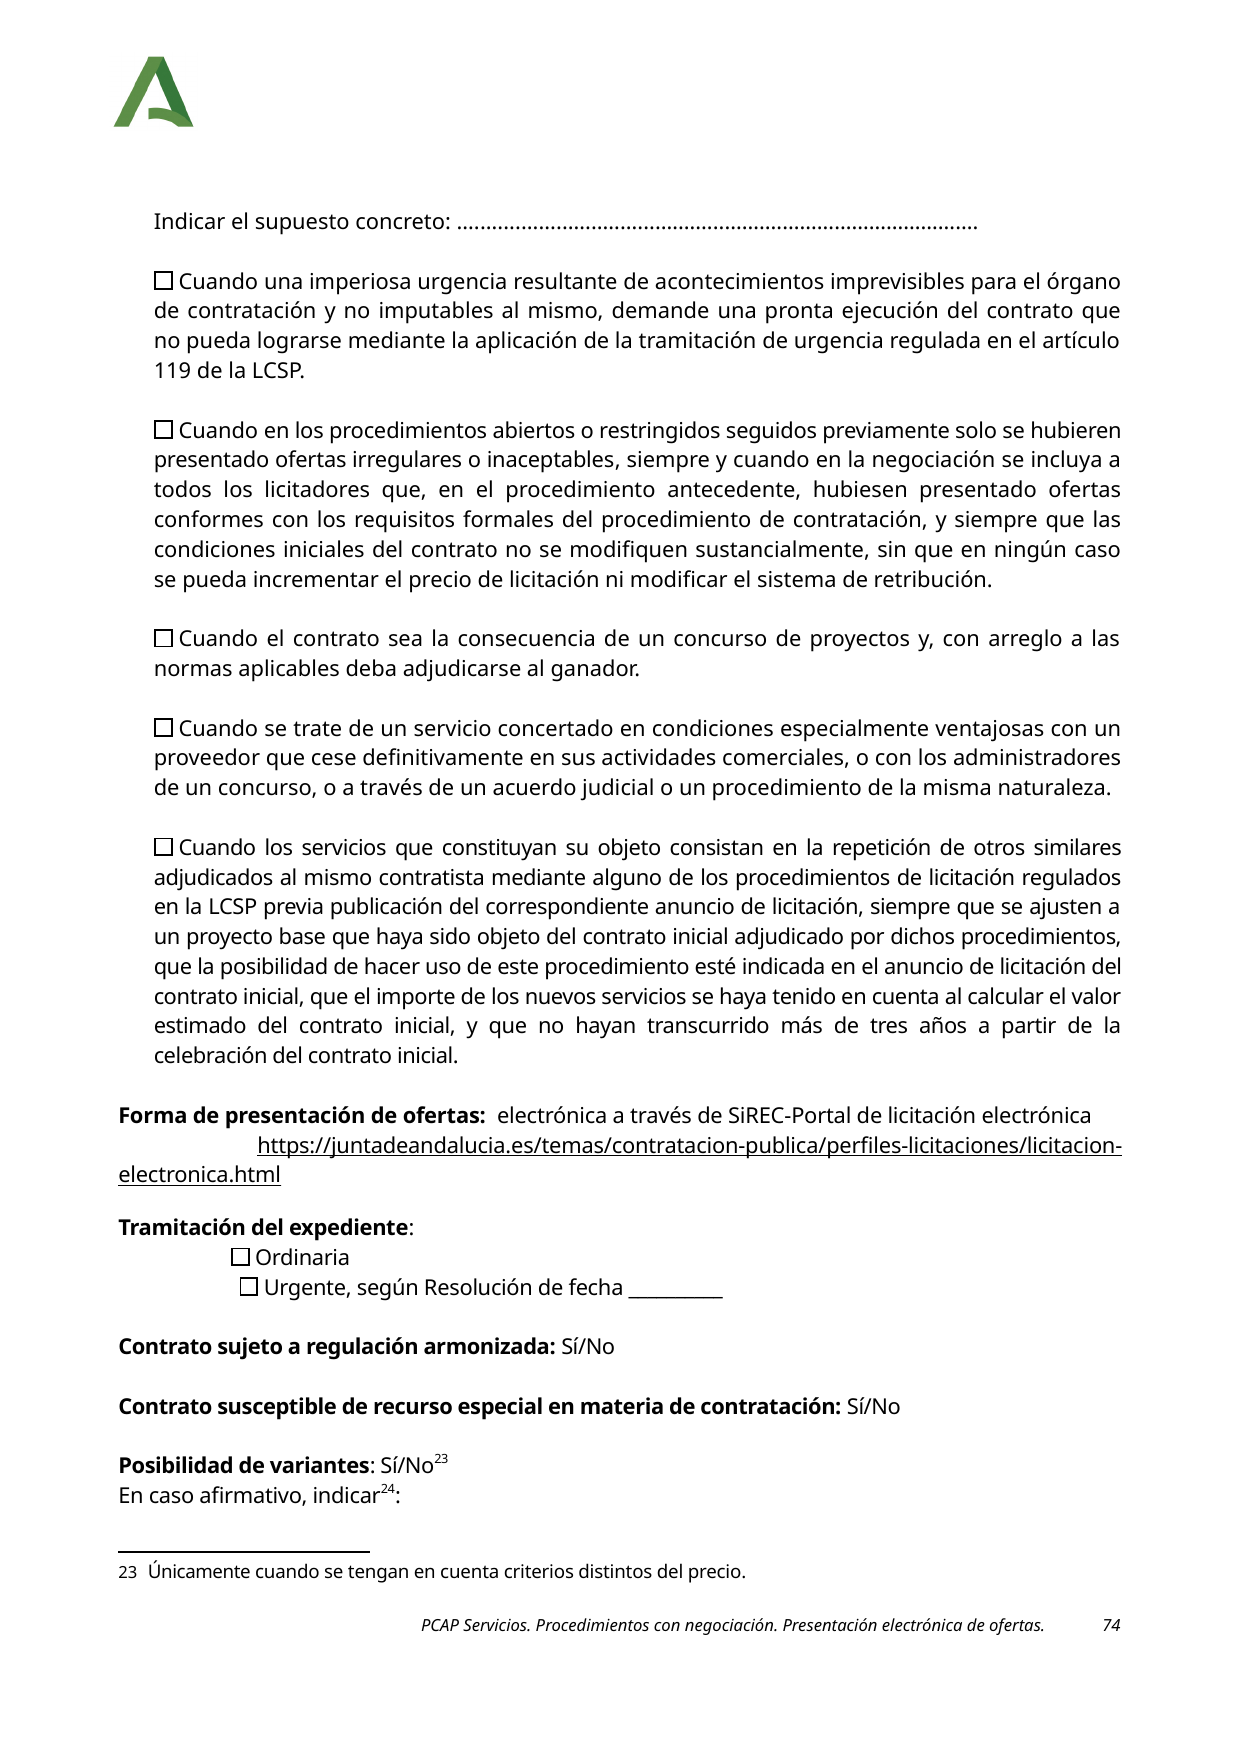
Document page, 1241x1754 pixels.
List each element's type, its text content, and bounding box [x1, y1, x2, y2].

text Posibilidad de variantes: Sí/No [118, 1450, 1122, 1480]
text Únicamente cuando se tengan en cuenta criterios distintos del precio. [118, 1558, 1122, 1584]
text Ordinaria [118, 1242, 1122, 1272]
text Contrato sujeto a regulación armonizada: Sí/No [118, 1331, 1122, 1361]
text Contrato susceptible de recurso especial en materia de contratación: Sí/No [118, 1391, 1122, 1421]
text Cuando se trate de un servicio concertado en condiciones especialmente ventajosas con un proveedor que cese definitivamente en sus actividades comerciales, o con los administradores de un concurso, o a través de un acuerdo judicial o un procedimiento de la misma naturaleza. [153, 713, 1122, 802]
text Indicar el supuesto concreto: ….…............…...……....………..…….………………………………. [153, 206, 1122, 236]
text En caso afirmativo, indicar: [118, 1480, 1122, 1510]
text Cuando en los procedimientos abiertos o restringidos seguidos previamente solo se hubieren presentado ofertas irregulares o inaceptables, siempre y cuando en la negociación se incluya a todos los licitadores que, en el procedimiento antecedente, hubiesen presentado ofertas conformes con los requisitos formales del procedimiento de contratación, y siempre que las condiciones iniciales del contrato no se modifiquen sustancialmente, sin que en ningún caso se pueda incrementar el precio de licitación ni modificar el sistema de retribución. [153, 415, 1122, 593]
text Forma de presentación de ofertas: electrónica a través de SiREC-Portal de licitación electrónica [118, 1100, 1122, 1130]
text Urgente, según Resolución de fecha __________ [118, 1272, 1122, 1301]
text Cuando el contrato sea la consecuencia de un concurso de proyectos y, con arreglo a las normas aplicables deba adjudicarse al ganador. [153, 623, 1122, 683]
text Tramitación del expediente: [118, 1212, 1122, 1242]
text Cuando los servicios que constituyan su objeto consistan en la repetición de otros similares adjudicados al mismo contratista mediante alguno de los procedimientos de licitación regulados en la LCSP previa publicación del correspondiente anuncio de licitación, siempre que se ajusten a un proyecto base que haya sido objeto del contrato inicial adjudicado por dichos procedimientos, que la posibilidad de hacer uso de este procedimiento esté indicada en el anuncio de licitación del contrato inicial, que el importe de los nuevos servicios se haya tenido en cuenta al calcular el valor estimado del contrato inicial, y que no hayan transcurrido más de tres años a partir de la celebración del contrato inicial. [153, 832, 1122, 1070]
text https://juntadeandalucia.es/temas/contratacion-publica/perfiles-licitaciones/licitacion-electronica.html [118, 1130, 1122, 1189]
text Cuando una imperiosa urgencia resultante de acontecimientos imprevisibles para el órgano de contratación y no imputables al mismo, demande una pronta ejecución del contrato que no pueda lograrse mediante la aplicación de la tramitación de urgencia regulada en el artículo 119 de la LCSP. [153, 266, 1122, 385]
picture [109, 52, 198, 131]
